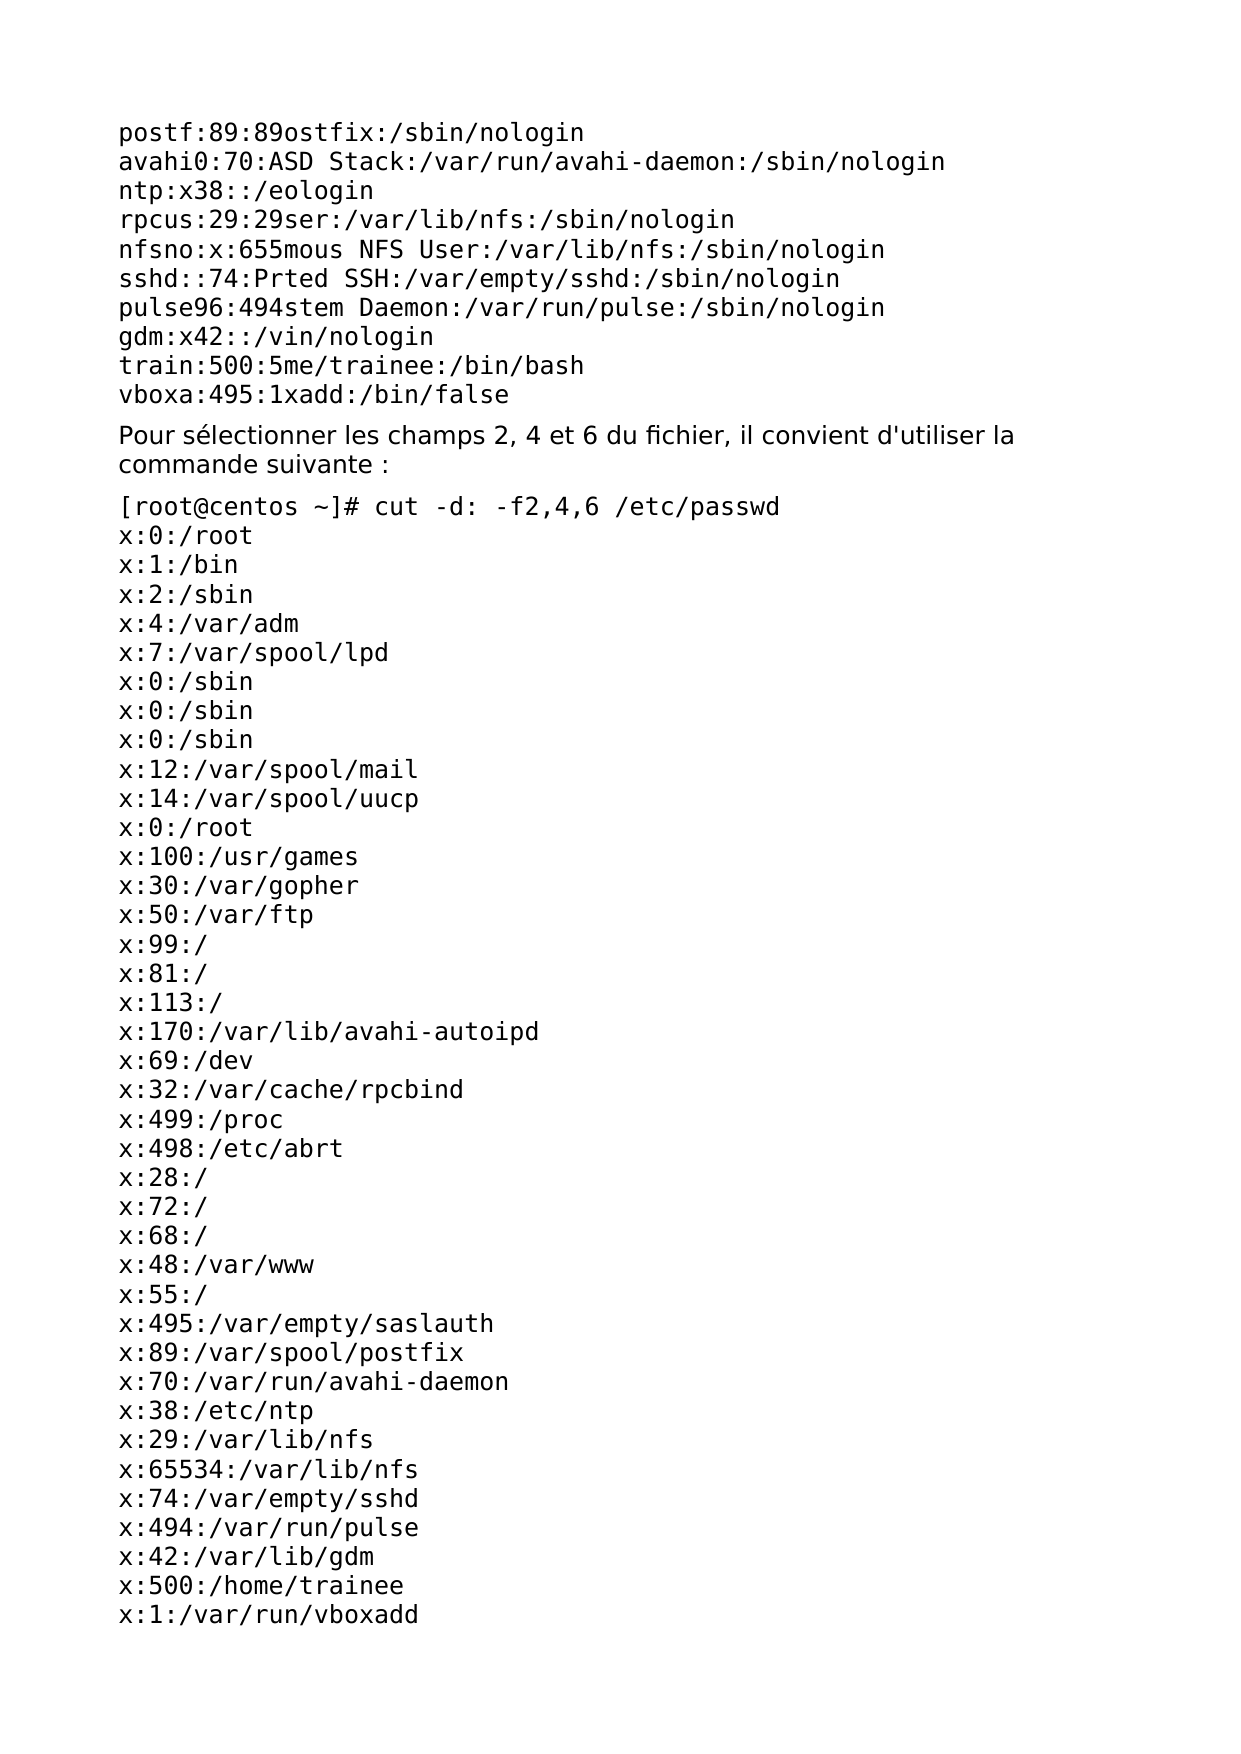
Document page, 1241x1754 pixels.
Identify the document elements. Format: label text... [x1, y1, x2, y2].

text [root@centos ~]# cut -d: -f2,4,6 /etc/passwd x:0:/root x:1:/bin x:2:/sbin x:4:/var/adm x:7:/var/spool/lpd x:0:/sbin x:0:/sbin x:0:/sbin x:12:/var/spool/mail x:14:/var/spool/uucp x:0:/root x:100:/usr/games x:30:/var/gopher x:50:/var/ftp x:99:/ x:81:/ x:113:/ x:170:/var/lib/avahi-autoipd x:69:/dev x:32:/var/cache/rpcbind x:499:/proc x:498:/etc/abrt x:28:/ x:72:/ x:68:/ x:48:/var/www x:55:/ x:495:/var/empty/saslauth x:89:/var/spool/postfix x:70:/var/run/avahi-daemon x:38:/etc/ntp x:29:/var/lib/nfs x:65534:/var/lib/nfs x:74:/var/empty/sshd x:494:/var/run/pulse x:42:/var/lib/gdm x:500:/home/trainee x:1:/var/run/vboxadd [118, 492, 1122, 1630]
text postf:89:89ostfix:/sbin/nologin avahi0:70:ASD Stack:/var/run/avahi-daemon:/sbin/nologin ntp:x38::/eologin rpcus:29:29ser:/var/lib/nfs:/sbin/nologin nfsno:x:655mous NFS User:/var/lib/nfs:/sbin/nologin sshd::74:Prted SSH:/var/empty/sshd:/sbin/nologin pulse96:494stem Daemon:/var/run/pulse:/sbin/nologin gdm:x42::/vin/nologin train:500:5me/trainee:/bin/bash vboxa:495:1xadd:/bin/false [118, 118, 1122, 410]
text Pour sélectionner les champs 2, 4 et 6 du fichier, il convient d'utiliser la commande suivante : [118, 422, 1122, 480]
